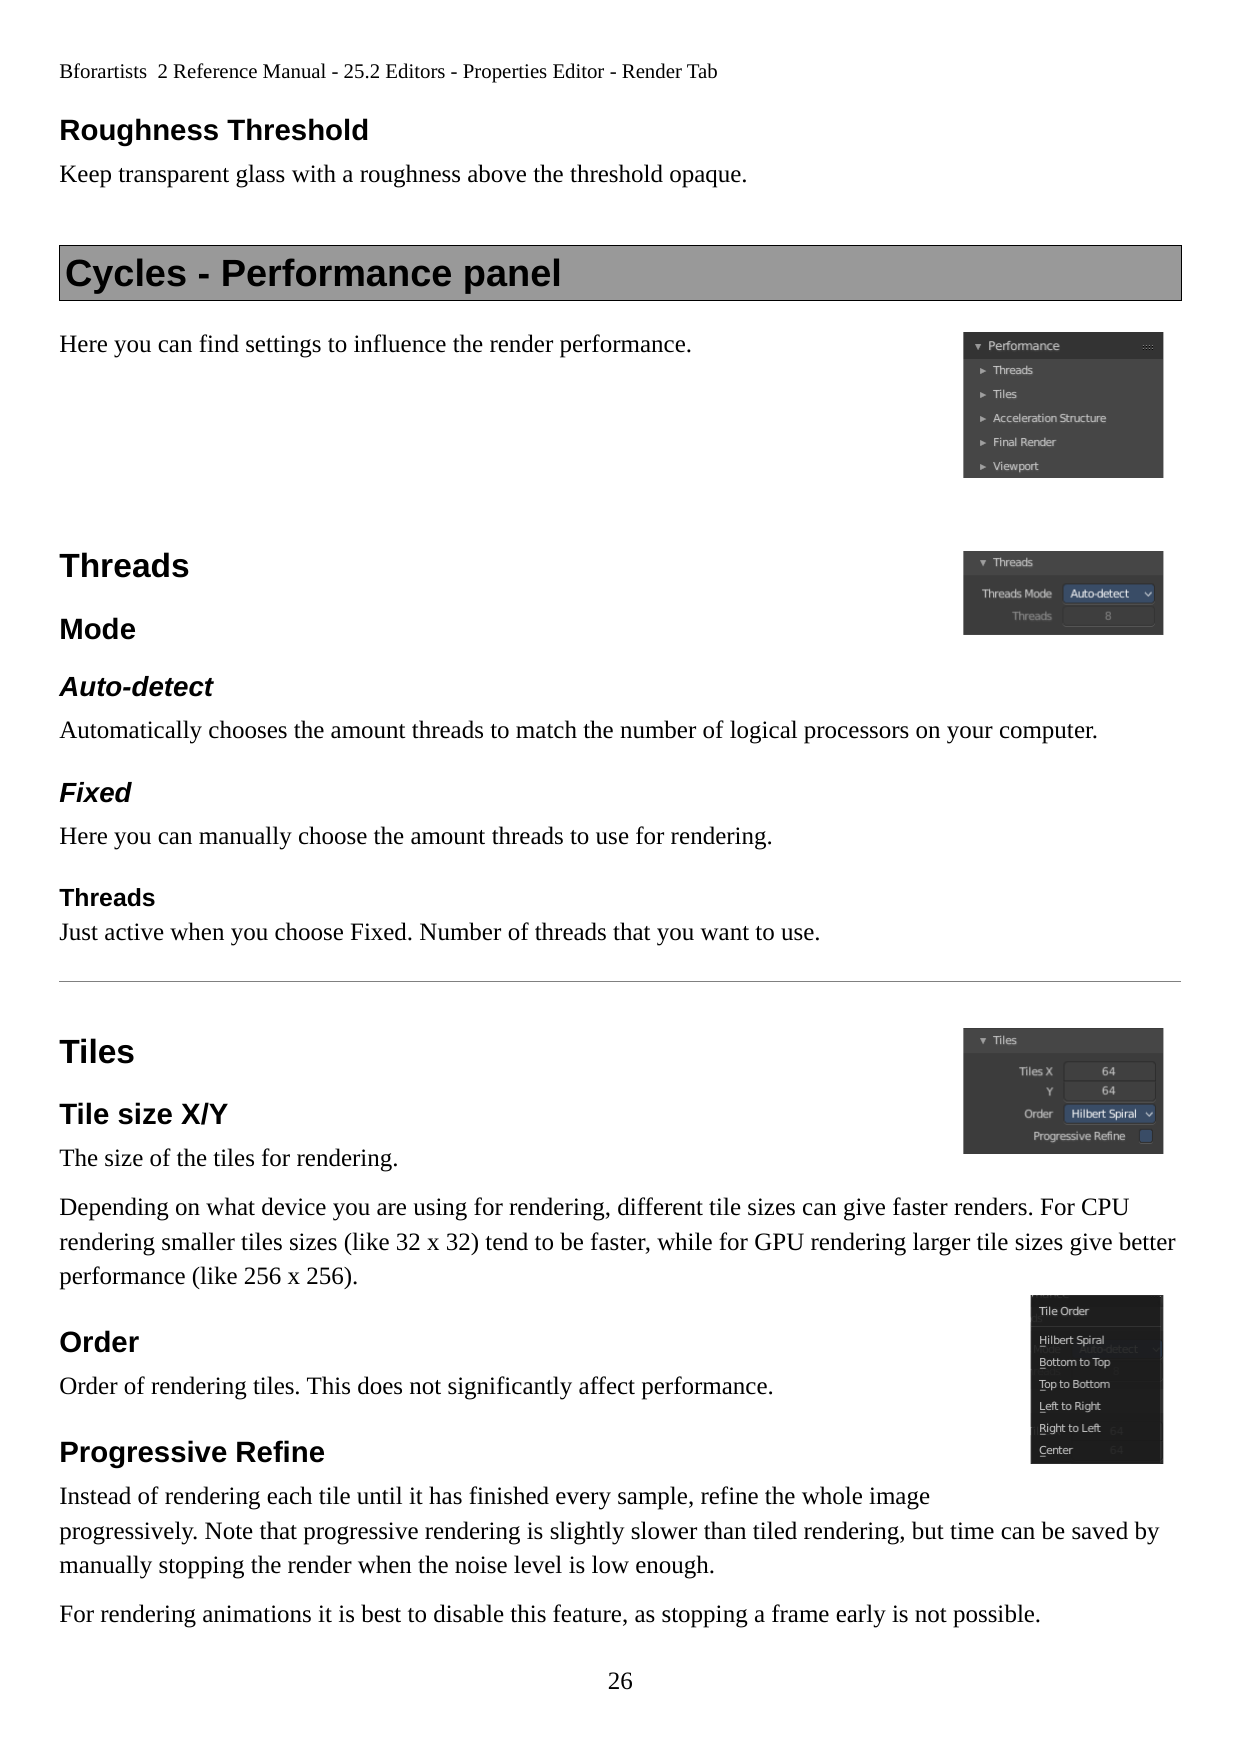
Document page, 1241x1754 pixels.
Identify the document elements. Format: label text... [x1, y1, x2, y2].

text Instead of rendering each tile until it has finished every sample, refine the whole image progressively. Note that progressive rendering is slightly slower than tiled rendering, but time can be saved by manually stopping the render when the noise level is low enough. [59, 1481, 1181, 1579]
subtitle Mode [59, 612, 1181, 646]
text Depending on what device you are using for rendering, different tile sizes can give faster renders. For CPU rendering smaller tiles sizes (like 32 x 32) tend to be faster, while for GPU rendering larger tile sizes give better performance (like 256 x 256). [59, 1192, 1181, 1290]
text Order of rendering tiles. This does not significantly affect performance. [59, 1371, 1030, 1400]
subtitle Roughness Threshold [59, 113, 1181, 146]
subtitle Tile size X/Y [59, 1097, 963, 1131]
subtitle Auto-detect [59, 671, 1181, 703]
text Here you can find settings to influence the render performance. [59, 329, 1181, 358]
text Automatically chooses the amount threads to match the number of logical processors on your computer. [59, 715, 1181, 744]
subtitle [1164, 1325, 1181, 1359]
text The size of the tiles for rendering. [59, 1143, 1181, 1172]
text For rendering animations it is best to disable this feature, as stopping a frame early is not possible. [59, 1599, 1181, 1628]
subtitle Order [59, 1325, 1030, 1359]
subtitle [1164, 1031, 1181, 1070]
picture [963, 332, 1164, 478]
subtitle Progressive Refine [59, 1435, 1181, 1469]
picture [963, 551, 1164, 635]
table_header Cycles - Performance panel [60, 246, 1181, 300]
text Here you can manually choose the amount threads to use for rendering. [59, 821, 1181, 850]
picture [963, 1028, 1164, 1154]
subtitle Fixed [59, 777, 1181, 808]
subtitle Threads [59, 546, 1181, 585]
picture [1030, 1295, 1164, 1464]
text Just active when you choose Fixed. Number of threads that you want to use. [59, 917, 1181, 946]
subtitle Tiles [59, 1031, 963, 1070]
subtitle [1164, 1097, 1181, 1131]
subtitle Threads [59, 883, 1181, 911]
text Keep transparent glass with a roughness above the threshold opaque. [59, 159, 1181, 188]
